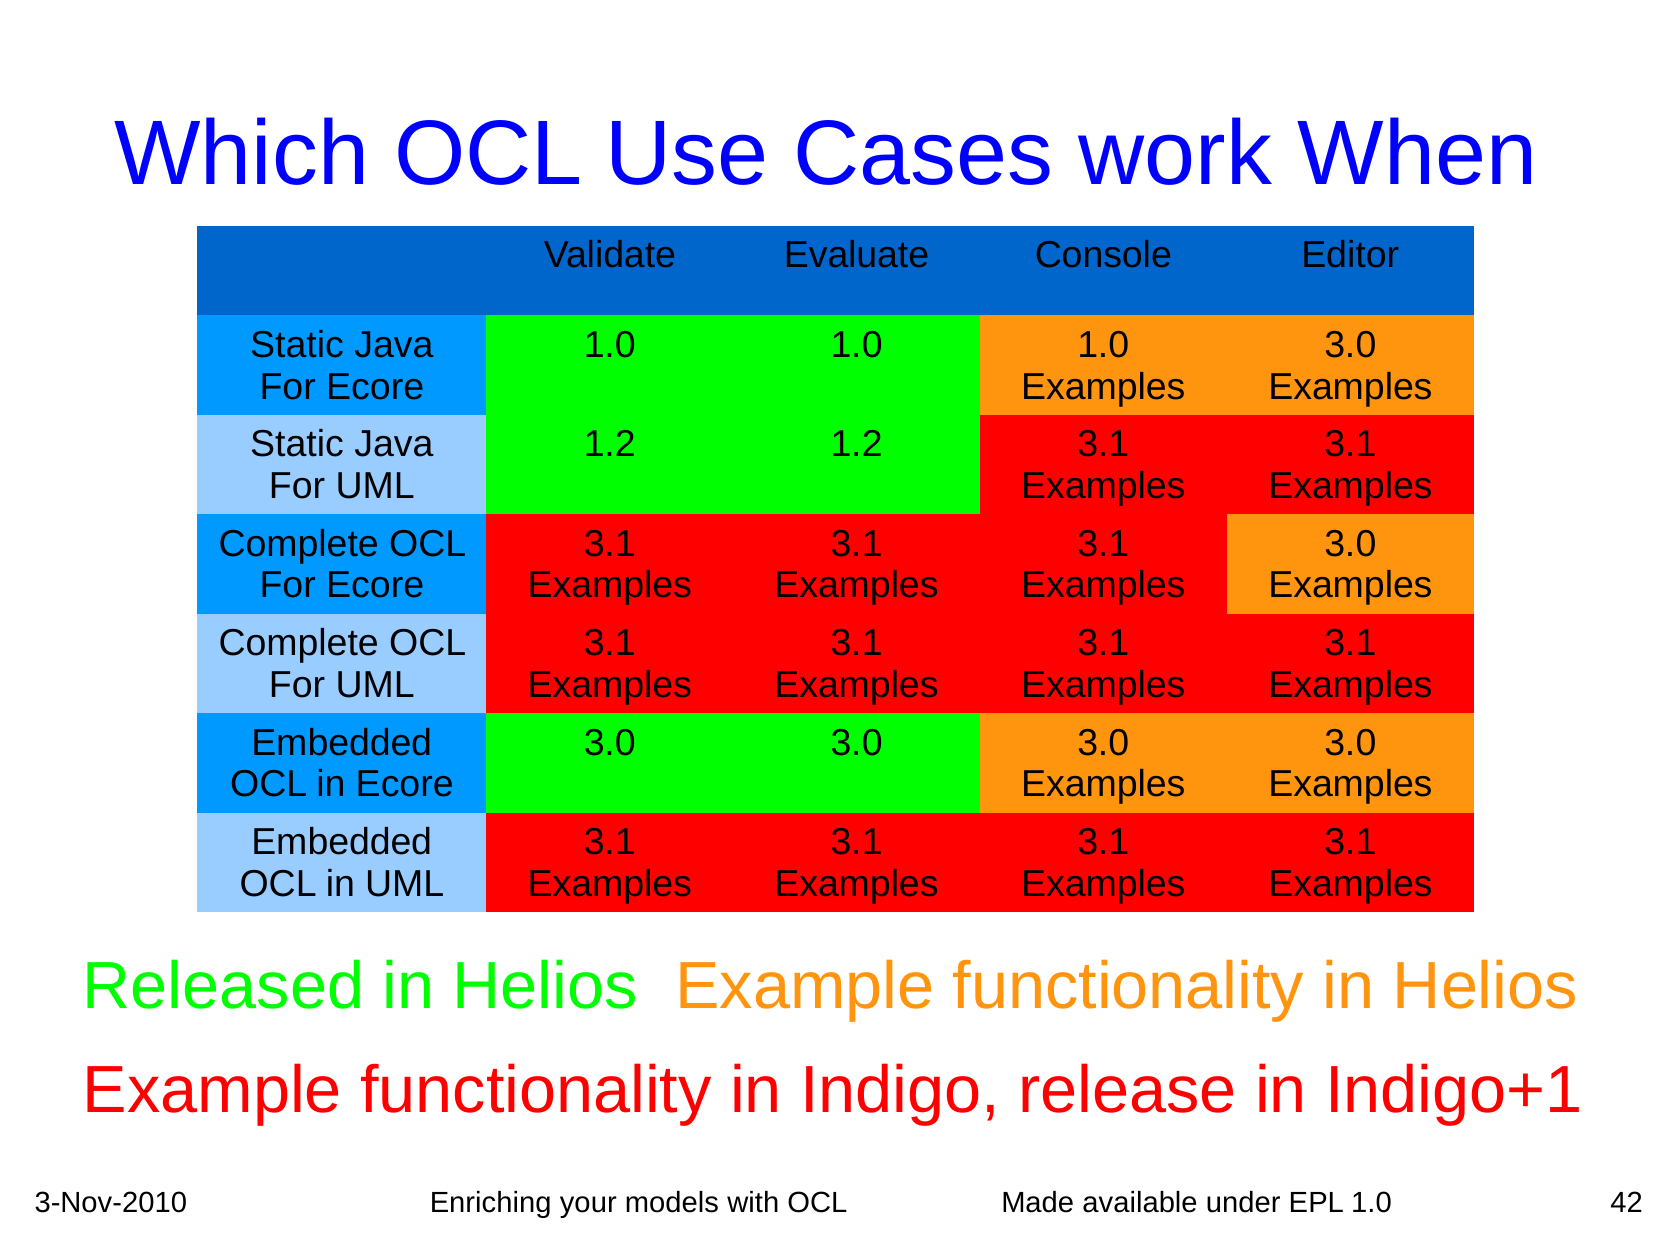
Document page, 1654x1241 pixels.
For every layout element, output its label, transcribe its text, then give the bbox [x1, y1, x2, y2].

table_cell 1.0 [486, 315, 733, 415]
table_cell 3.1 Examples [486, 614, 733, 713]
table_cell 3.1 Examples [733, 614, 980, 713]
table_cell 3.1 Examples [980, 813, 1227, 912]
table_cell 3.0 [486, 713, 733, 813]
table_header [197, 226, 486, 315]
table_cell 3.1 Examples [733, 514, 980, 614]
table_cell Embedded OCL in Ecore [197, 713, 486, 813]
table_cell Embedded OCL in UML [197, 813, 486, 912]
table_cell 3.1 Examples [980, 415, 1227, 514]
table_cell 3.0 Examples [1227, 315, 1474, 415]
table_header Evaluate [733, 226, 980, 315]
table_cell Static Java For UML [197, 415, 486, 514]
table_cell 3.0 Examples [1227, 514, 1474, 614]
table_cell 3.0 Examples [1227, 713, 1474, 813]
table_cell 3.1 Examples [486, 514, 733, 614]
table_cell Static Java For Ecore [197, 315, 486, 415]
table_header Editor [1227, 226, 1474, 315]
table_cell 1.0 [733, 315, 980, 415]
table_cell 1.0 Examples [980, 315, 1227, 415]
table_cell 3.1 Examples [980, 514, 1227, 614]
table_cell 3.1 Examples [486, 813, 733, 912]
table_cell 3.0 Examples [980, 713, 1227, 813]
table_cell 1.2 [733, 415, 980, 514]
table_header Console [980, 226, 1227, 315]
table_cell Complete OCL For UML [197, 614, 486, 713]
table_cell 3.1 Examples [733, 813, 980, 912]
table_header Validate [486, 226, 733, 315]
table_cell 3.1 Examples [1227, 614, 1474, 713]
table_cell 3.1 Examples [1227, 813, 1474, 912]
list Released in Helios Example functionality in Helios Example functionality in Indigo, release in Indigo+1 [82, 948, 1624, 1128]
table_cell 1.2 [486, 415, 733, 514]
table_cell 3.0 [733, 713, 980, 813]
table_cell Complete OCL For Ecore [197, 514, 486, 614]
table_cell 3.1 Examples [980, 614, 1227, 713]
title Which OCL Use Cases work When [82, 49, 1571, 257]
table_cell 3.1 Examples [1227, 415, 1474, 514]
